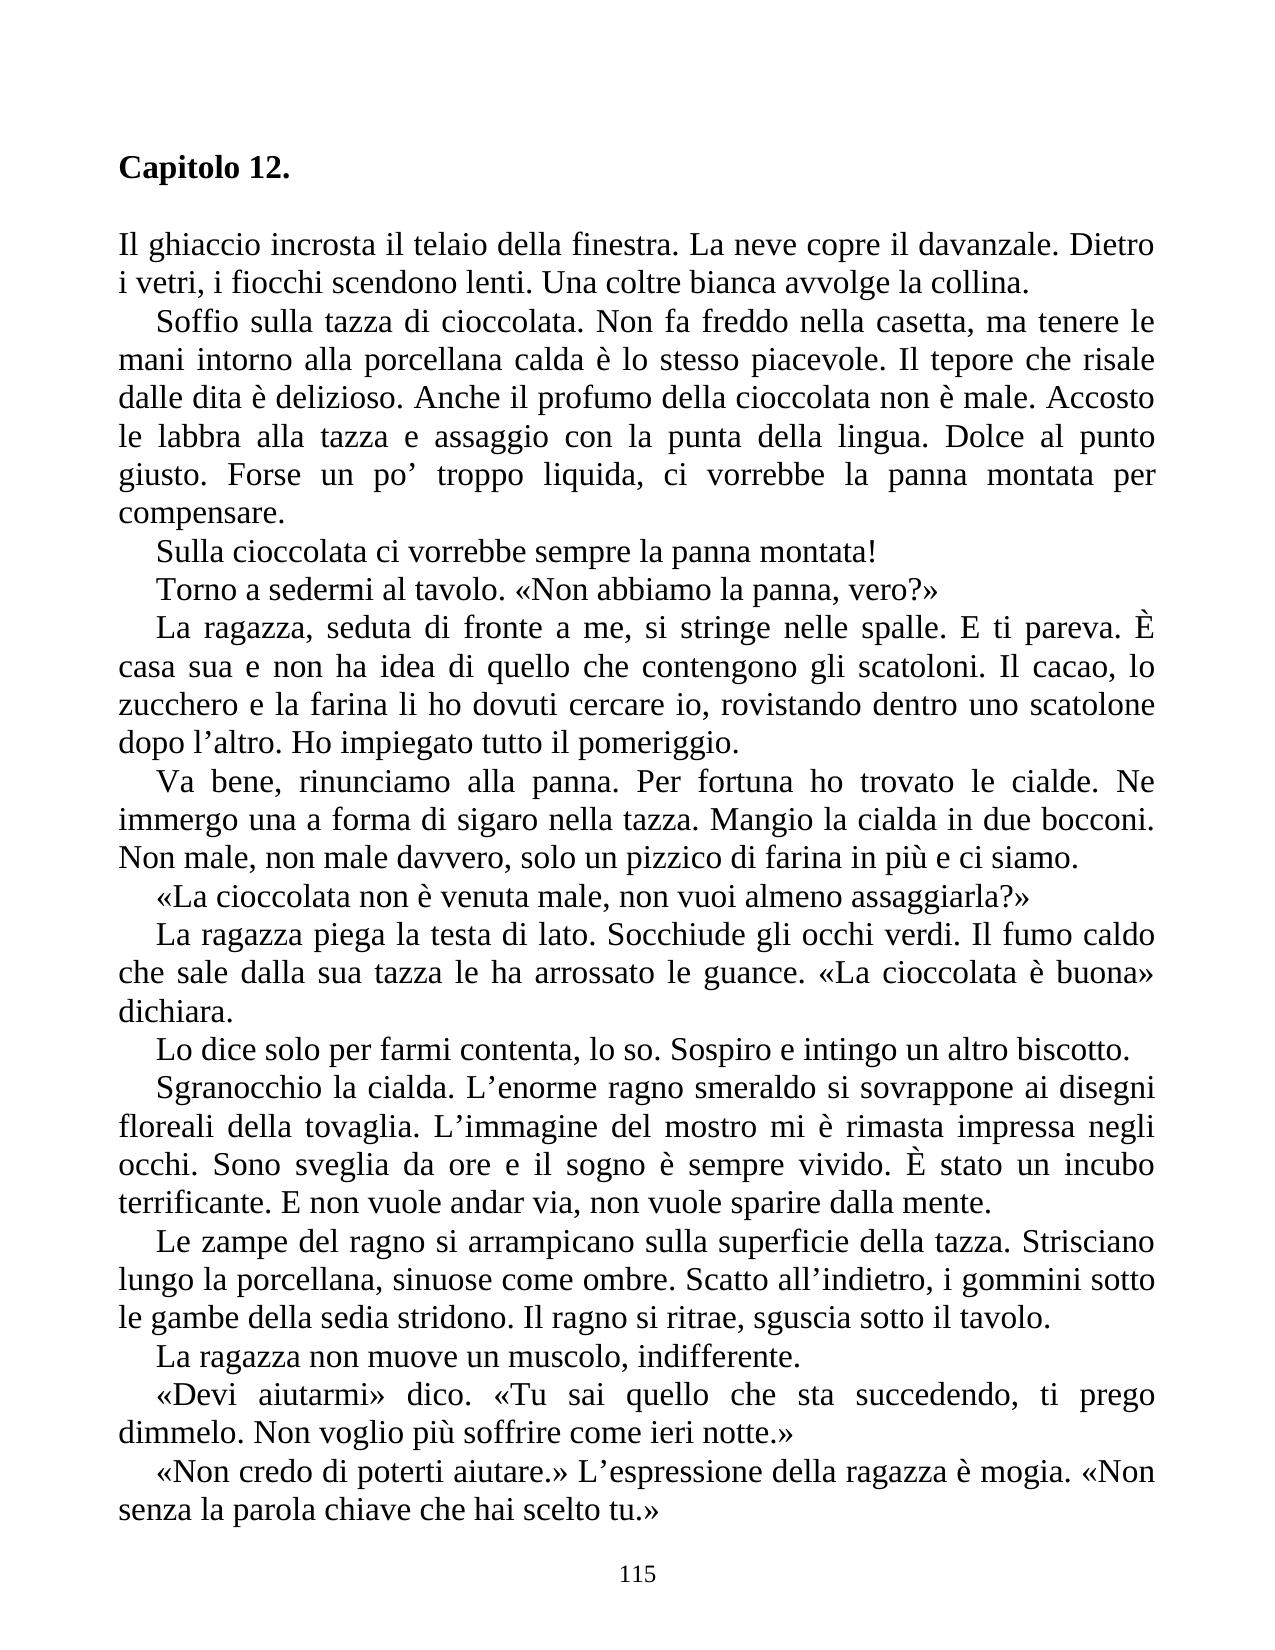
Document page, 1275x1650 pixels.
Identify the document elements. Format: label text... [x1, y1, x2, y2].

text Va bene, rinunciamo alla panna. Per fortuna ho trovato le cialde. Ne immergo una a forma di sigaro nella tazza. Mangio la cialda in due bocconi. Non male, non male davvero, solo un pizzico di farina in più e ci siamo. [118, 761, 1157, 876]
text Torno a sedermi al tavolo. «Non abbiamo la panna, vero?» [118, 569, 1157, 608]
text Il ghiaccio incrosta il telaio della finestra. La neve copre il davanzale. Dietro i vetri, i fiocchi scendono lenti. Una coltre bianca avvolge la collina. [118, 224, 1157, 301]
text Lo dice solo per farmi contenta, lo so. Sospiro e intingo un altro biscotto. [118, 1029, 1157, 1068]
text Sulla cioccolata ci vorrebbe sempre la panna montata! [118, 531, 1157, 569]
text Capitolo 12. [118, 148, 1157, 186]
text La ragazza piega la testa di lato. Socchiude gli occhi verdi. Il fumo caldo che sale dalla sua tazza le ha arrossato le guance. «La cioccolata è buona» dichiara. [118, 914, 1157, 1029]
text Sgranocchio la cialda. L’enorme ragno smeraldo si sovrappone ai disegni floreali della tovaglia. L’immagine del mostro mi è rimasta impressa negli occhi. Sono sveglia da ore e il sogno è sempre vivido. È stato un incubo terrificante. E non vuole andar via, non vuole sparire dalla mente. [118, 1068, 1157, 1221]
text La ragazza, seduta di fronte a me, si stringe nelle spalle. E ti pareva. È casa sua e non ha idea di quello che contengono gli scatoloni. Il cacao, lo zucchero e la farina li ho dovuti cercare io, rovistando dentro uno scatolone dopo l’altro. Ho impiegato tutto il pomeriggio. [118, 608, 1157, 761]
text «Non credo di poterti aiutare.» L’espressione della ragazza è mogia. «Non senza la parola chiave che hai scelto tu.» [118, 1451, 1157, 1528]
text Soffio sulla tazza di cioccolata. Non fa freddo nella casetta, ma tenere le mani intorno alla porcellana calda è lo stesso piacevole. Il tepore che risale dalle dita è delizioso. Anche il profumo della cioccolata non è male. Accosto le labbra alla tazza e assaggio con la punta della lingua. Dolce al punto giusto. Forse un po’ troppo liquida, ci vorrebbe la panna montata per compensare. [118, 301, 1157, 531]
text «La cioccolata non è venuta male, non vuoi almeno assaggiarla?» [118, 876, 1157, 914]
text «Devi aiutarmi» dico. «Tu sai quello che sta succedendo, ti prego dimmelo. Non voglio più soffrire come ieri notte.» [118, 1374, 1157, 1451]
text La ragazza non muove un muscolo, indifferente. [118, 1336, 1157, 1374]
text Le zampe del ragno si arrampicano sulla superficie della tazza. Strisciano lungo la porcellana, sinuose come ombre. Scatto all’indietro, i gommini sotto le gambe della sedia stridono. Il ragno si ritrae, sguscia sotto il tavolo. [118, 1221, 1157, 1336]
